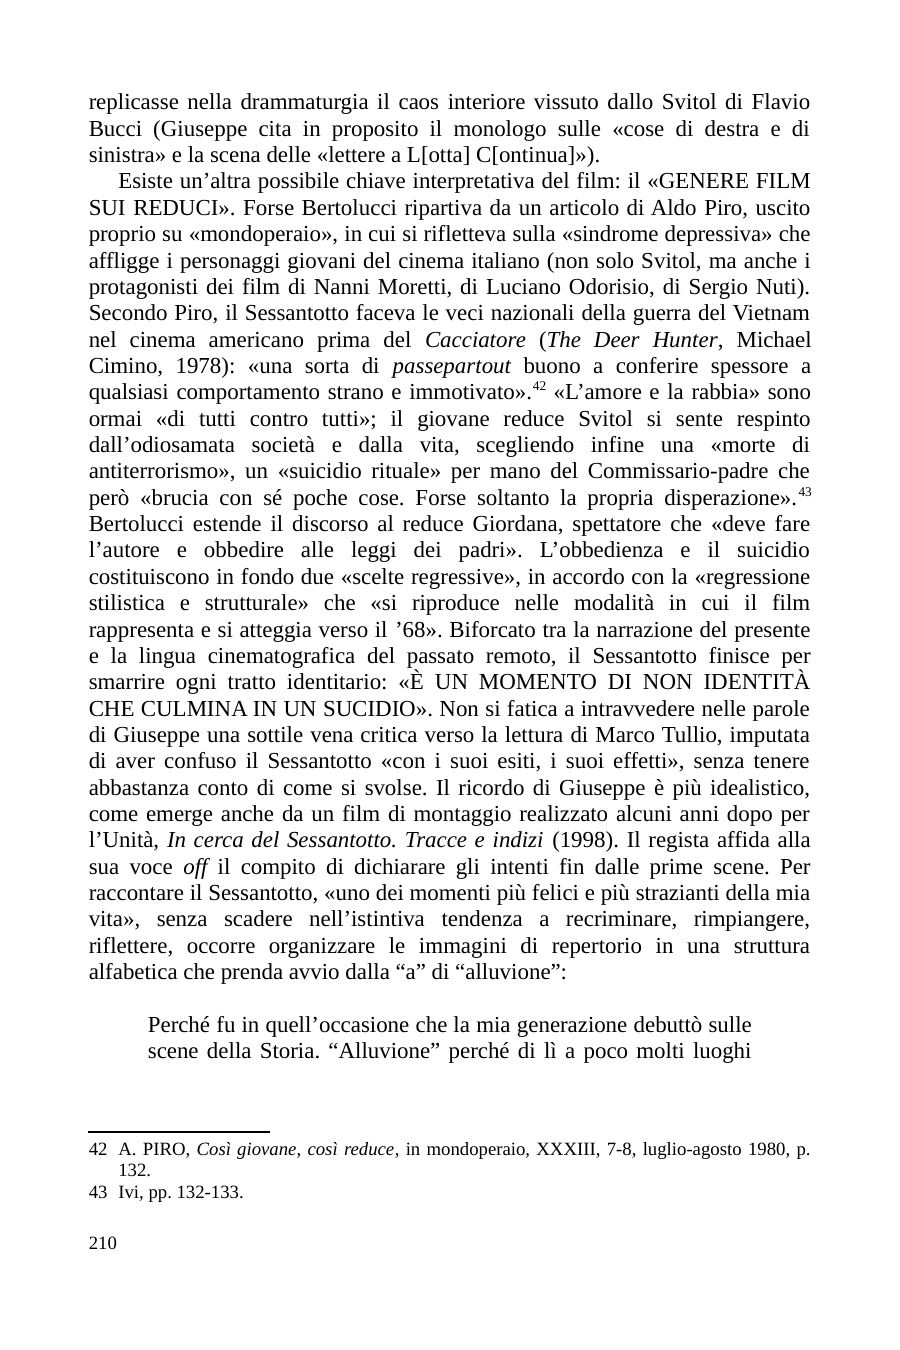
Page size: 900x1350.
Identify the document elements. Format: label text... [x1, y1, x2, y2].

text A. PIRO, Così giovane, così reduce, in mondoperaio, XXXIII, 7-8, luglio-agosto 1980, p. 132. [88, 1138, 811, 1181]
text Ivi, pp. 132-133. [88, 1181, 811, 1202]
text Perché fu in quell’occasione che la mia generazione debuttò sulle scene della Storia. “Alluvione” perché di lì a poco molti luoghi [148, 1011, 752, 1064]
text replicasse nella drammaturgia il caos interiore vissuto dallo Svitol di Flavio Bucci (Giuseppe cita in proposito il monologo sulle «cose di destra e di sinistra» e la scena delle «lettere a L[otta] C[ontinua]»). [88, 88, 811, 168]
text Esiste un’altra possibile chiave interpretativa del film: il «GENERE FILM SUI REDUCI». Forse Bertolucci ripartiva da un articolo di Aldo Piro, uscito proprio su «mondoperaio», in cui si rifletteva sulla «sindrome depressiva» che affligge i personaggi giovani del cinema italiano (non solo Svitol, ma anche i protagonisti dei film di Nanni Moretti, di Luciano Odorisio, di Sergio Nuti). Secondo Piro, il Sessantotto faceva le veci nazionali della guerra del Vietnam nel cinema americano prima del Cacciatore (The Deer Hunter, Michael Cimino, 1978): «una sorta di passepartout buono a conferire spessore a qualsiasi comportamento strano e immotivato». «L’amore e la rabbia» sono ormai «di tutti contro tutti»; il giovane reduce Svitol si sente respinto dall’odiosamata società e dalla vita, scegliendo infine una «morte di antiterrorismo», un «suicidio rituale» per mano del Commissario-padre che però «brucia con sé poche cose. Forse soltanto la propria disperazione». Bertolucci estende il discorso al reduce Giordana, spettatore che «deve fare l’autore e obbedire alle leggi dei padri». L’obbedienza e il suicidio costituiscono in fondo due «scelte regressive», in accordo con la «regressione stilistica e strutturale» che «si riproduce nelle modalità in cui il film rappresenta e si atteggia verso il ’68». Biforcato tra la narrazione del presente e la lingua cinematografica del passato remoto, il Sessantotto finisce per smarrire ogni tratto identitario: «È UN MOMENTO DI NON IDENTITÀ CHE CULMINA IN UN SUCIDIO». Non si fatica a intravvedere nelle parole di Giuseppe una sottile vena critica verso la lettura di Marco Tullio, imputata di aver confuso il Sessantotto «con i suoi esiti, i suoi effetti», senza tenere abbastanza conto di come si svolse. Il ricordo di Giuseppe è più idealistico, come emerge anche da un film di montaggio realizzato alcuni anni dopo per l’Unità, In cerca del Sessantotto. Tracce e indizi (1998). Il regista affida alla sua voce off il compito di dichiarare gli intenti fin dalle prime scene. Per raccontare il Sessantotto, «uno dei momenti più felici e più strazianti della mia vita», senza scadere nell’istintiva tendenza a recriminare, rimpiangere, riflettere, occorre organizzare le immagini di repertorio in una struttura alfabetica che prenda avvio dalla “a” di “alluvione”: [88, 168, 811, 984]
